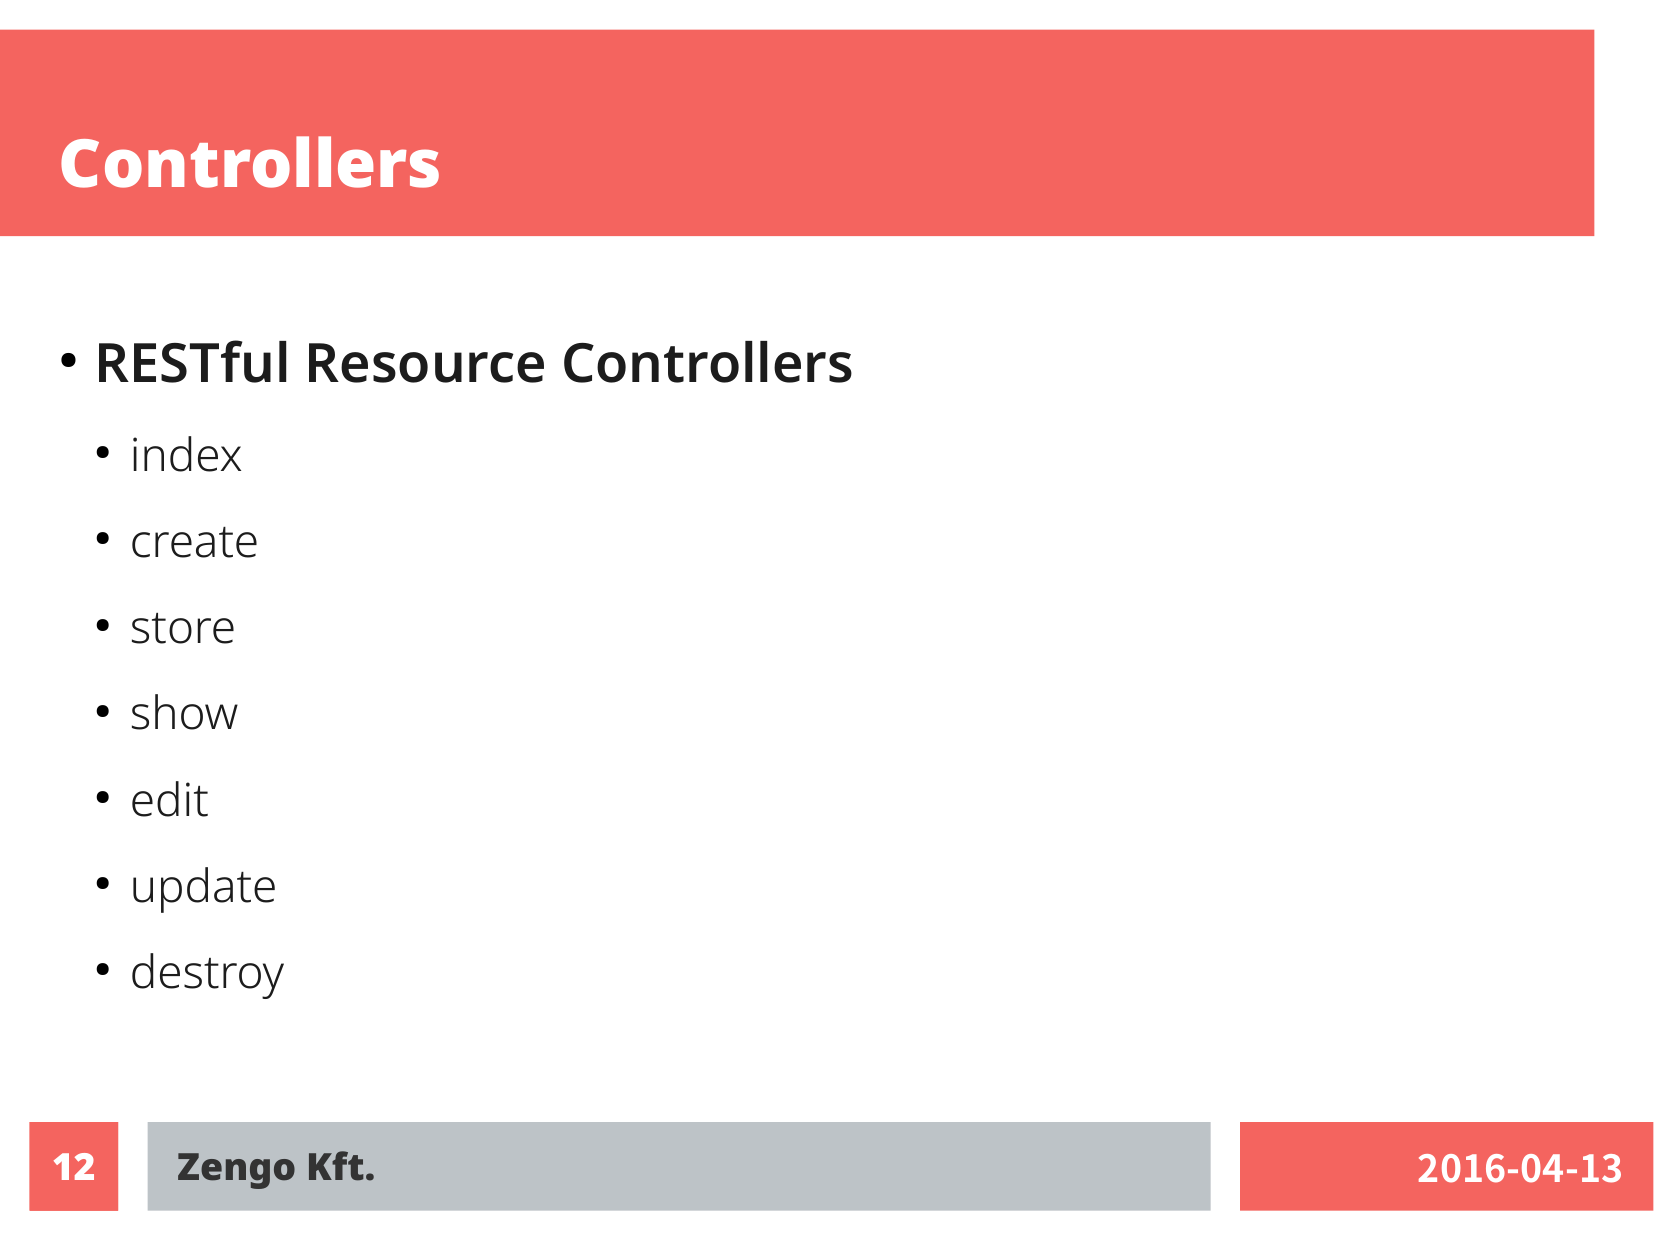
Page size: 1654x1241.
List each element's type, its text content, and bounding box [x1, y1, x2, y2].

title Controllers [59, 59, 1595, 207]
list RESTful Resource Controllers index create store show edit update destroy [59, 324, 1565, 1093]
